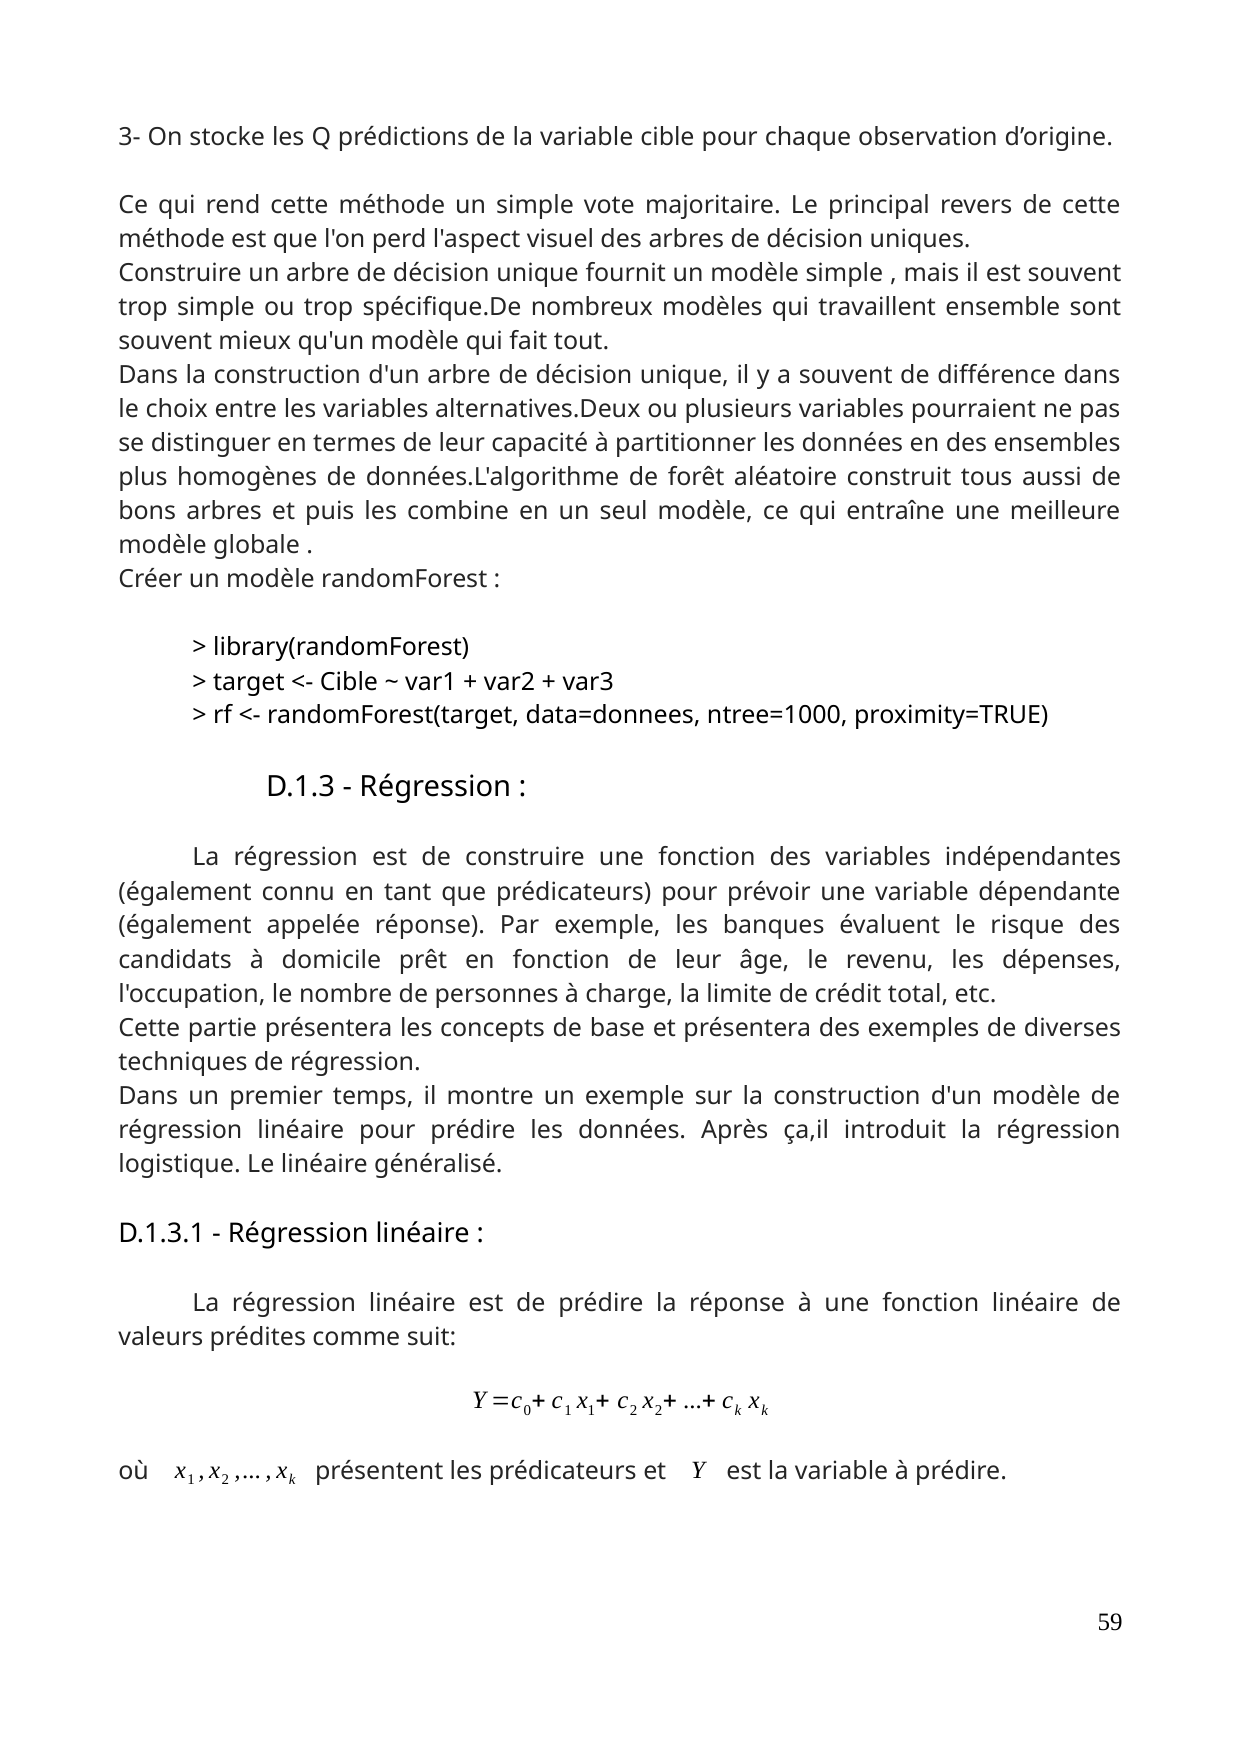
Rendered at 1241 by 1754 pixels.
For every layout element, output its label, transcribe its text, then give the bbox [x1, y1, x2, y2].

text Ce qui rend cette méthode un simple vote majoritaire. Le principal revers de cette méthode est que l'on perd l'aspect visuel des arbres de décision uniques. [118, 186, 1122, 254]
text Construire un arbre de décision unique fournit un modèle simple , mais il est souvent trop simple ou trop spécifique.De nombreux modèles qui travaillent ensemble sont souvent mieux qu'un modèle qui fait tout. [118, 254, 1122, 357]
text > rf <- randomForest(target, data=donnees, ntree=1000, proximity=TRUE) [118, 697, 1122, 731]
text La régression est de construire une fonction des variables indépendantes (également connu en tant que prédicateurs) pour prévoir une variable dépendante (également appelée réponse). Par exemple, les banques évaluent le risque des candidats à domicile prêt en fonction de leur âge, le revenu, les dépenses, l'occupation, le nombre de personnes à charge, la limite de crédit total, etc. [118, 839, 1122, 1009]
text Dans la construction d'un arbre de décision unique, il y a souvent de différence dans le choix entre les variables alternatives.Deux ou plusieurs variables pourraient ne pas se distinguer en termes de leur capacité à partitionner les données en des ensembles plus homogènes de données.L'algorithme de forêt aléatoire construit tous aussi de bons arbres et puis les combine en un seul modèle, ce qui entraîne une meilleure modèle globale . [118, 357, 1122, 561]
text > target <- Cible ~ var1 + var2 + var3 [118, 663, 1122, 697]
text > library(randomForest) [118, 629, 1122, 663]
text 3- On stocke les Q prédictions de la variable cible pour chaque observation d’origine. [118, 118, 1122, 186]
text Créer un modèle randomForest : [118, 561, 1122, 595]
text Cette partie présentera les concepts de base et présentera des exemples de diverses techniques de régression. [118, 1009, 1122, 1077]
text D.1.3.1 - Régression linéaire : [118, 1214, 1122, 1251]
text D.1.3 - Régression : [118, 765, 1122, 805]
text La régression linéaire est de prédire la réponse à une fonction linéaire de valeurs prédites comme suit: [118, 1285, 1122, 1353]
text Dans un premier temps, il montre un exemple sur la construction d'un modèle de régression linéaire pour prédire les données. Après ça,il introduit la régression logistique. Le linéaire généralisé. [118, 1077, 1122, 1180]
text où présentent les prédicateurs et est la variable à prédire. [118, 1452, 1122, 1488]
